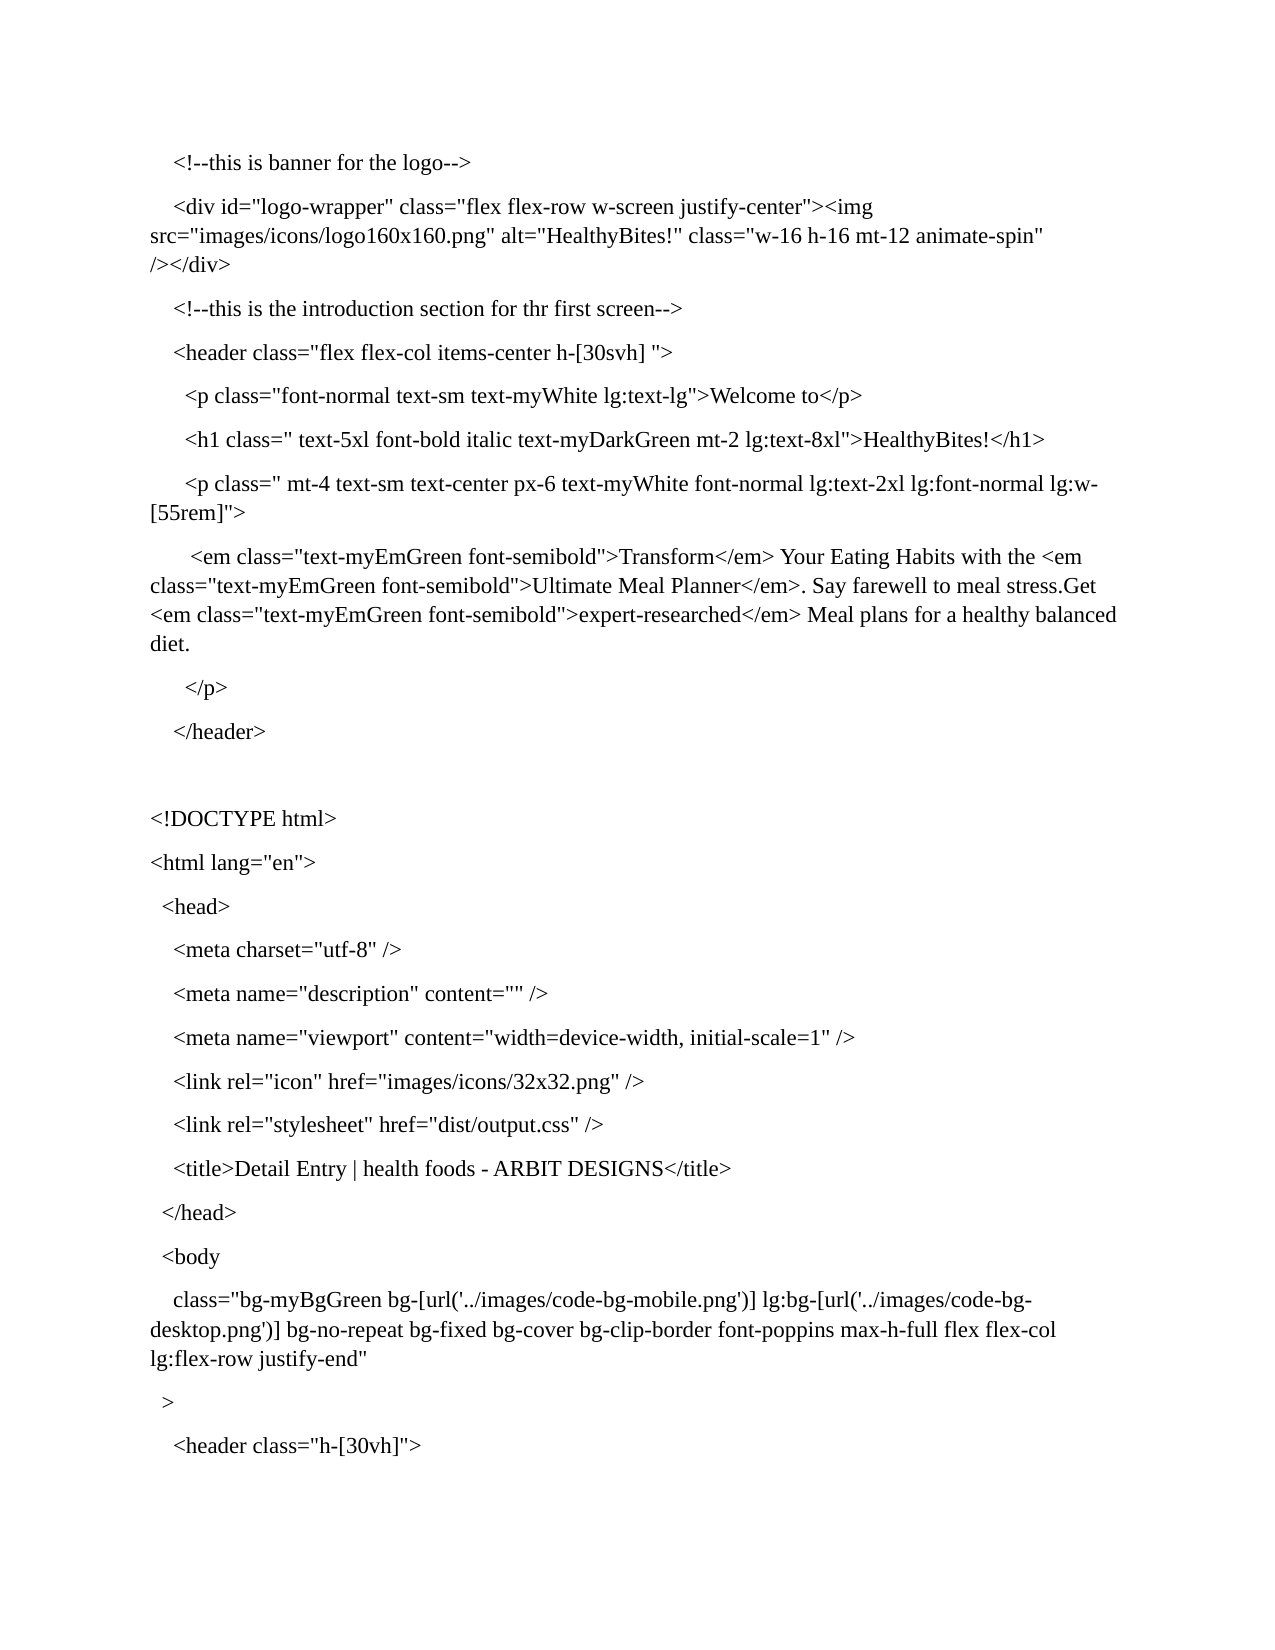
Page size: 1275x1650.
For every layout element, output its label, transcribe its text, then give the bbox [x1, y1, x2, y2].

text <link rel="stylesheet" href="dist/output.css" /> [150, 1112, 1125, 1138]
text <html lang="en"> [150, 850, 1125, 875]
text <meta charset="utf-8" /> [150, 937, 1125, 963]
text class="bg-myBgGreen bg-[url('../images/code-bg-mobile.png')] lg:bg-[url('../images/code-bg-desktop.png')] bg-no-repeat bg-fixed bg-cover bg-clip-border font-poppins max-h-full flex flex-col lg:flex-row justify-end" [150, 1287, 1125, 1371]
text <title>Detail Entry | health foods - ARBIT DESIGNS</title> [150, 1156, 1125, 1182]
text <head> [150, 894, 1125, 919]
text <meta name="viewport" content="width=device-width, initial-scale=1" /> [150, 1025, 1125, 1050]
text </header> [150, 719, 1125, 744]
text </p> [150, 675, 1125, 700]
text > [150, 1389, 1125, 1415]
text <header class="h-[30vh]"> [150, 1433, 1125, 1459]
text <em class="text-myEmGreen font-semibold">Transform</em> Your Eating Habits with the <em class="text-myEmGreen font-semibold">Ultimate Meal Planner</em>. Say farewell to meal stress.Get <em class="text-myEmGreen font-semibold">expert-researched</em> Meal plans for a healthy balanced diet. [150, 544, 1125, 657]
text <body [150, 1244, 1125, 1269]
text <div id="logo-wrapper" class="flex flex-row w-screen justify-center"><img src="images/icons/logo160x160.png" alt="HealthyBites!" class="w-16 h-16 mt-12 animate-spin" /></div> [150, 194, 1125, 277]
text <link rel="icon" href="images/icons/32x32.png" /> [150, 1069, 1125, 1094]
text <header class="flex flex-col items-center h-[30svh] "> [150, 339, 1125, 365]
text <!DOCTYPE html> [150, 806, 1125, 832]
text <h1 class=" text-5xl font-bold italic text-myDarkGreen mt-2 lg:text-8xl">HealthyBites!</h1> [150, 427, 1125, 452]
text <p class=" mt-4 text-sm text-center px-6 text-myWhite font-normal lg:text-2xl lg:font-normal lg:w-[55rem]"> [150, 471, 1125, 525]
text <!--this is the introduction section for thr first screen--> [150, 296, 1125, 321]
text <p class="font-normal text-sm text-myWhite lg:text-lg">Welcome to</p> [150, 383, 1125, 409]
text <!--this is banner for the logo--> [150, 150, 1125, 175]
text <meta name="description" content="" /> [150, 981, 1125, 1007]
text </head> [150, 1200, 1125, 1225]
